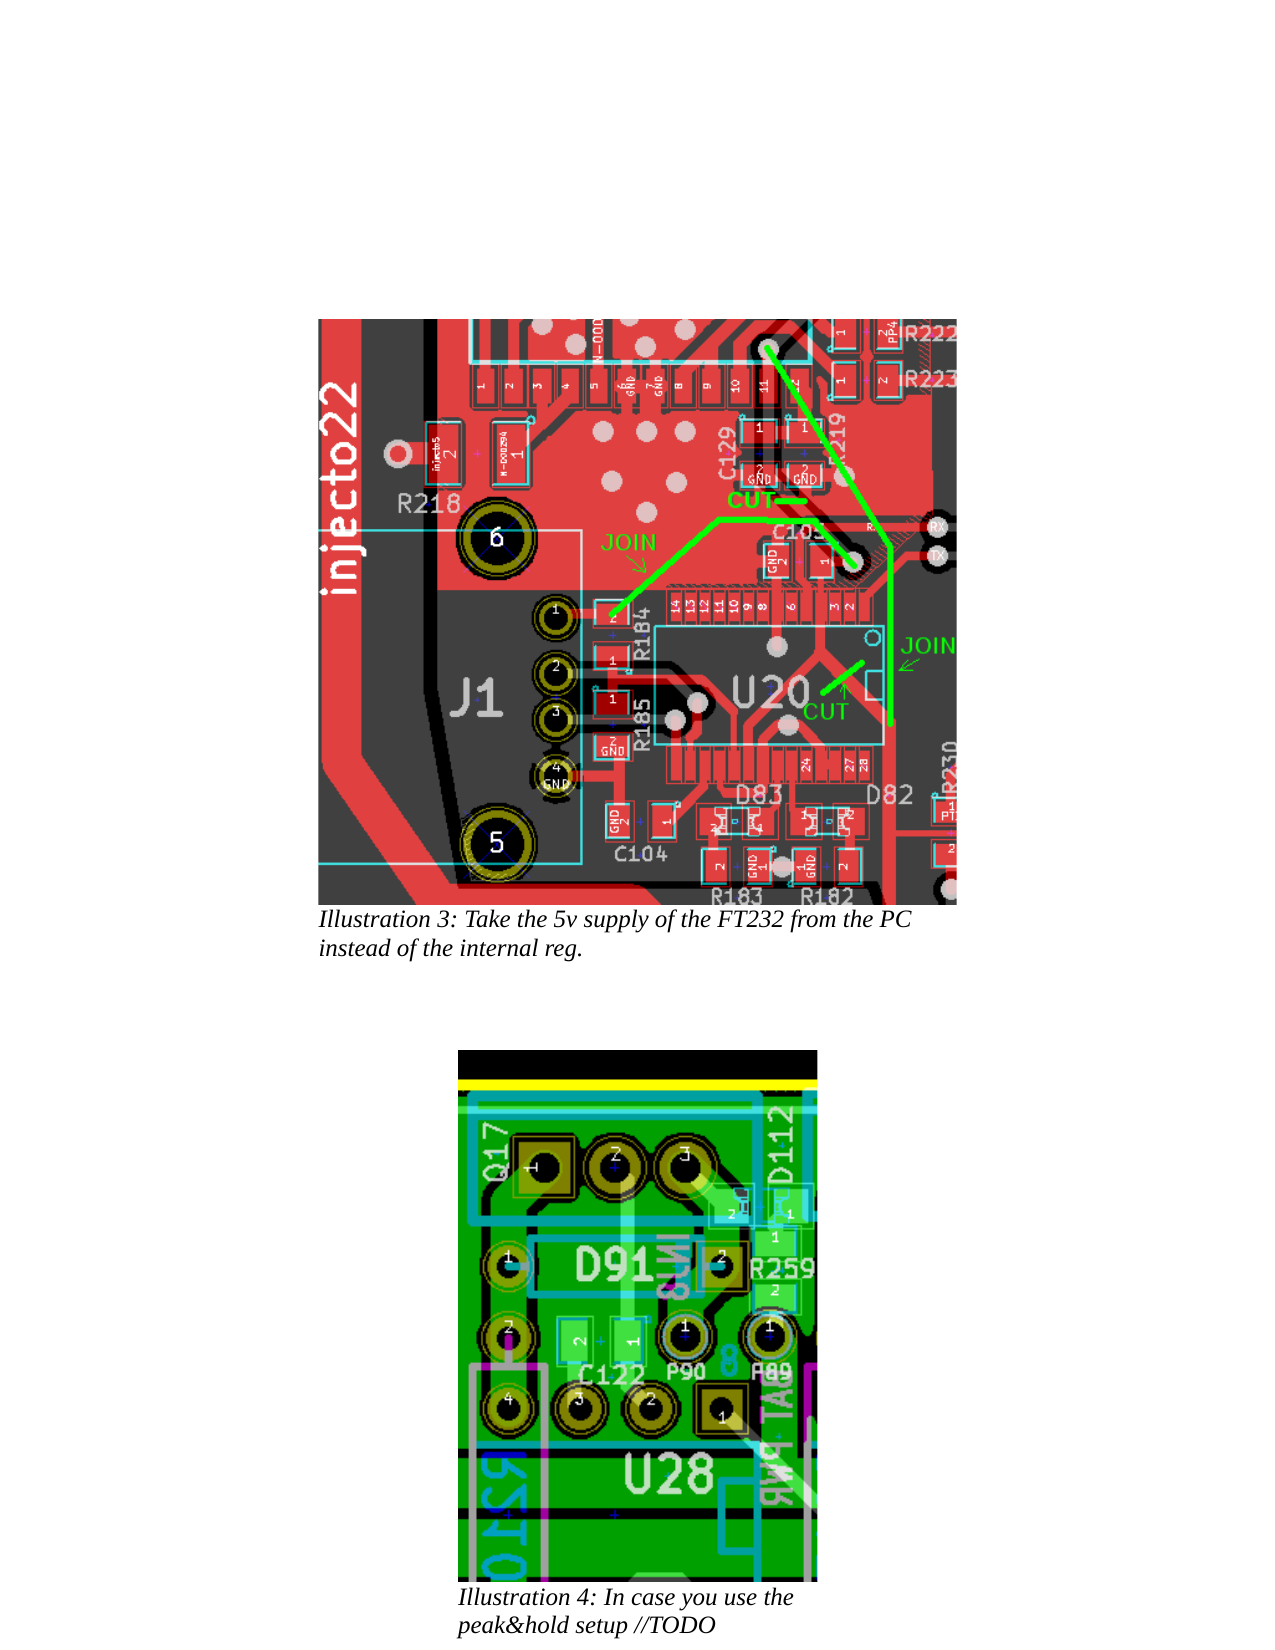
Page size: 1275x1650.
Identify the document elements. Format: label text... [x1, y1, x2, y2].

text Illustration 4: In case you use the peak&hold setup //TODO [458, 1582, 817, 1639]
picture [318, 319, 957, 905]
text Illustration 3: Take the 5v supply of the FT232 from the PC instead of the internal reg. [318, 905, 957, 962]
picture [458, 1050, 818, 1582]
